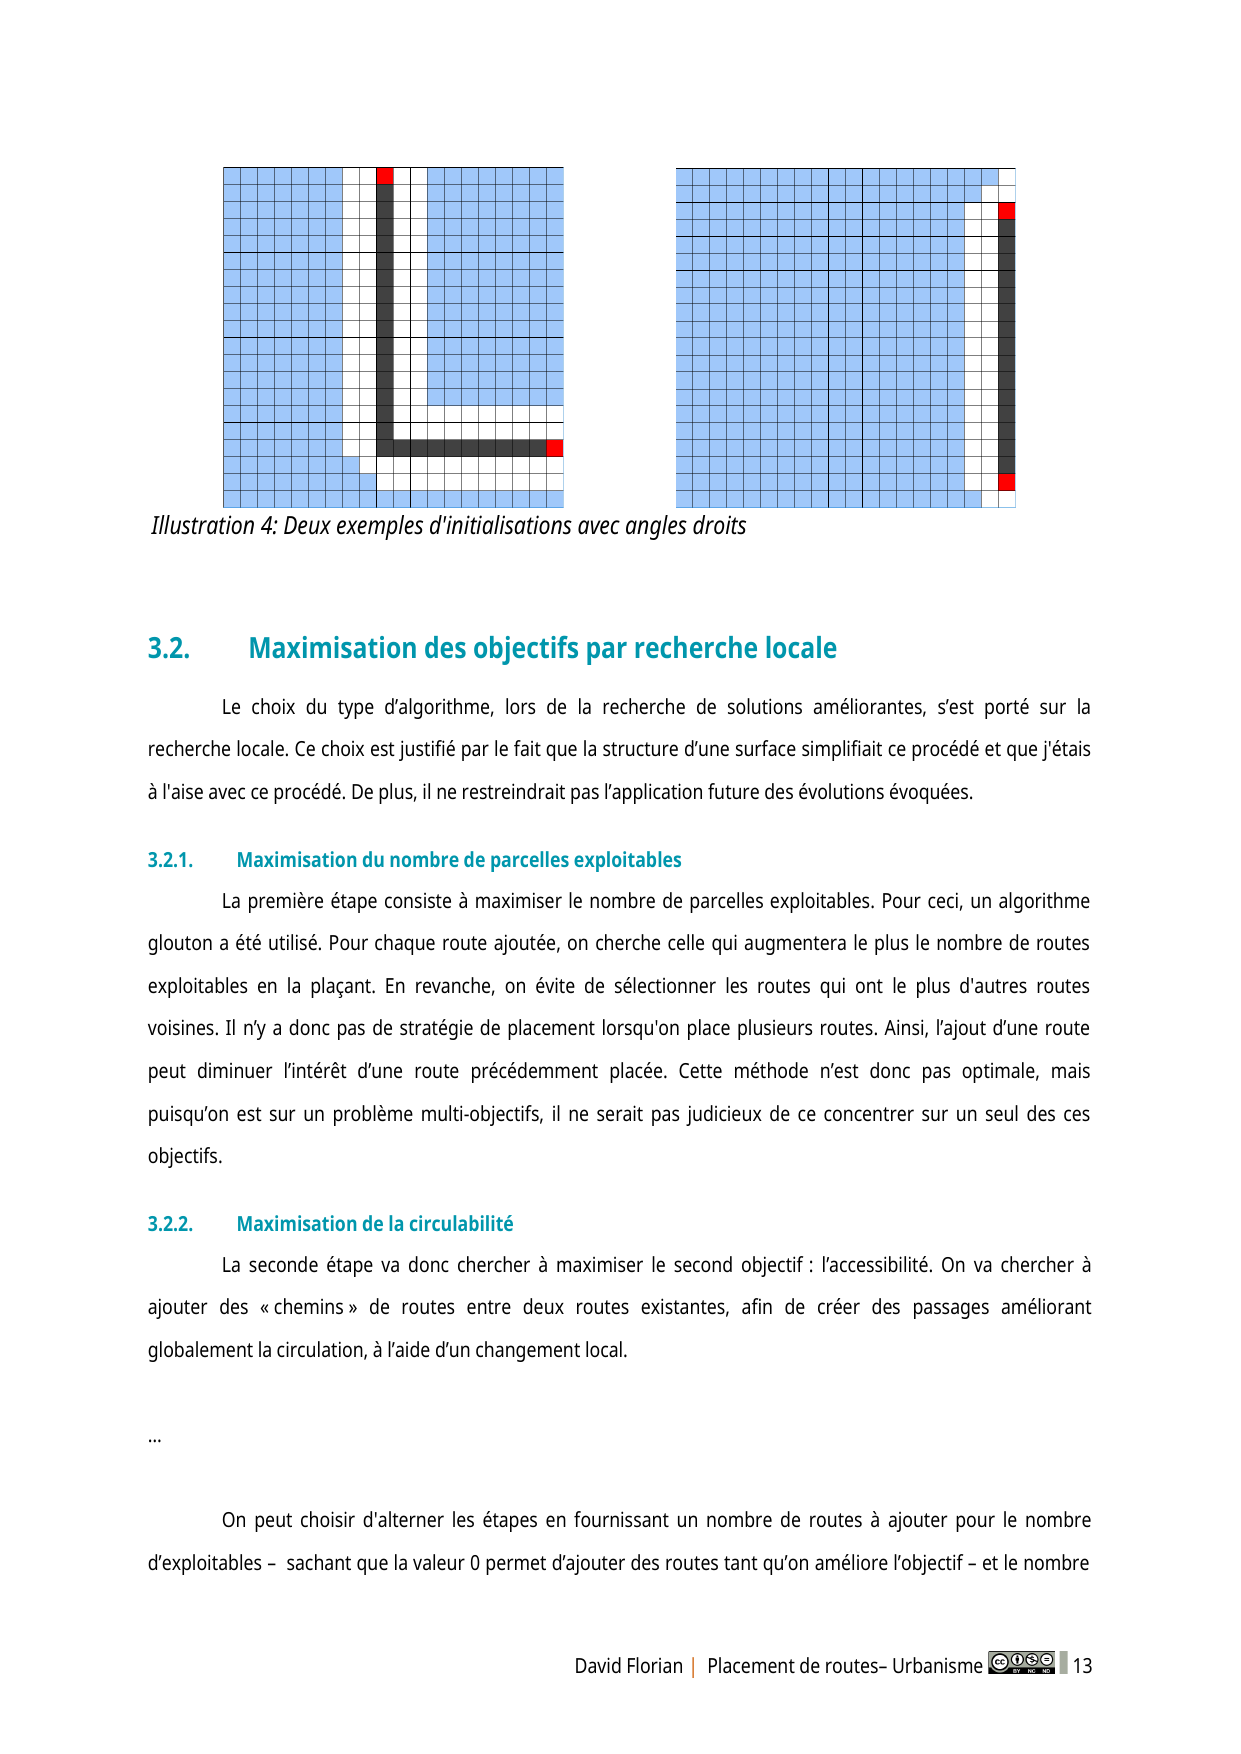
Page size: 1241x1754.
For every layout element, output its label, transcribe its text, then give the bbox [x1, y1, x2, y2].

text On peut choisir d'alterner les étapes en fournissant un nombre de routes à ajouter pour le nombre d’exploitables – sachant que la valeur 0 permet d’ajouter des routes tant qu’on améliore l’objectif – et le nombre [148, 1506, 1092, 1577]
subtitle Maximisation de la circulabilité [148, 1209, 1092, 1237]
text La première étape consiste à maximiser le nombre de parcelles exploitables. Pour ceci, un algorithme glouton a été utilisé. Pour chaque route ajoutée, on cherche celle qui augmentera le plus le nombre de routes exploitables en la plaçant. En revanche, on évite de sélectionner les routes qui ont le plus d'autres routes voisines. Il n’y a donc pas de stratégie de placement lorsqu'on place plusieurs routes. Ainsi, l’ajout d’une route peut diminuer l’intérêt d’une route précédemment placée. Cette méthode n’est donc pas optimale, mais puisqu’on est sur un problème multi-objectifs, il ne serait pas judicieux de ce concentrer sur un seul des ces objectifs. [148, 886, 1092, 1170]
picture [988, 1651, 1055, 1674]
text La seconde étape va donc chercher à maximiser le second objectif : l’accessibilité. On va chercher à ajouter des « chemins » de routes entre deux routes existantes, afin de créer des passages améliorant globalement la circulation, à l’aide d’un changement local. [148, 1250, 1092, 1363]
picture [1059, 1651, 1068, 1674]
picture [676, 168, 1016, 508]
text … [148, 1420, 1092, 1449]
subtitle Maximisation des objectifs par recherche locale [148, 627, 1092, 667]
list Illustration 4: Deux exemples d'initialisations avec angles droits [151, 508, 1089, 542]
subtitle Maximisation du nombre de parcelles exploitables [148, 845, 1092, 873]
picture [223, 167, 564, 508]
text Le choix du type d’algorithme, lors de la recherche de solutions améliorantes, s’est porté sur la recherche locale. Ce choix est justifié par le fait que la structure d’une surface simplifiait ce procédé et que j'étais à l'aise avec ce procédé. De plus, il ne restreindrait pas l’application future des évolutions évoquées. [148, 692, 1092, 806]
